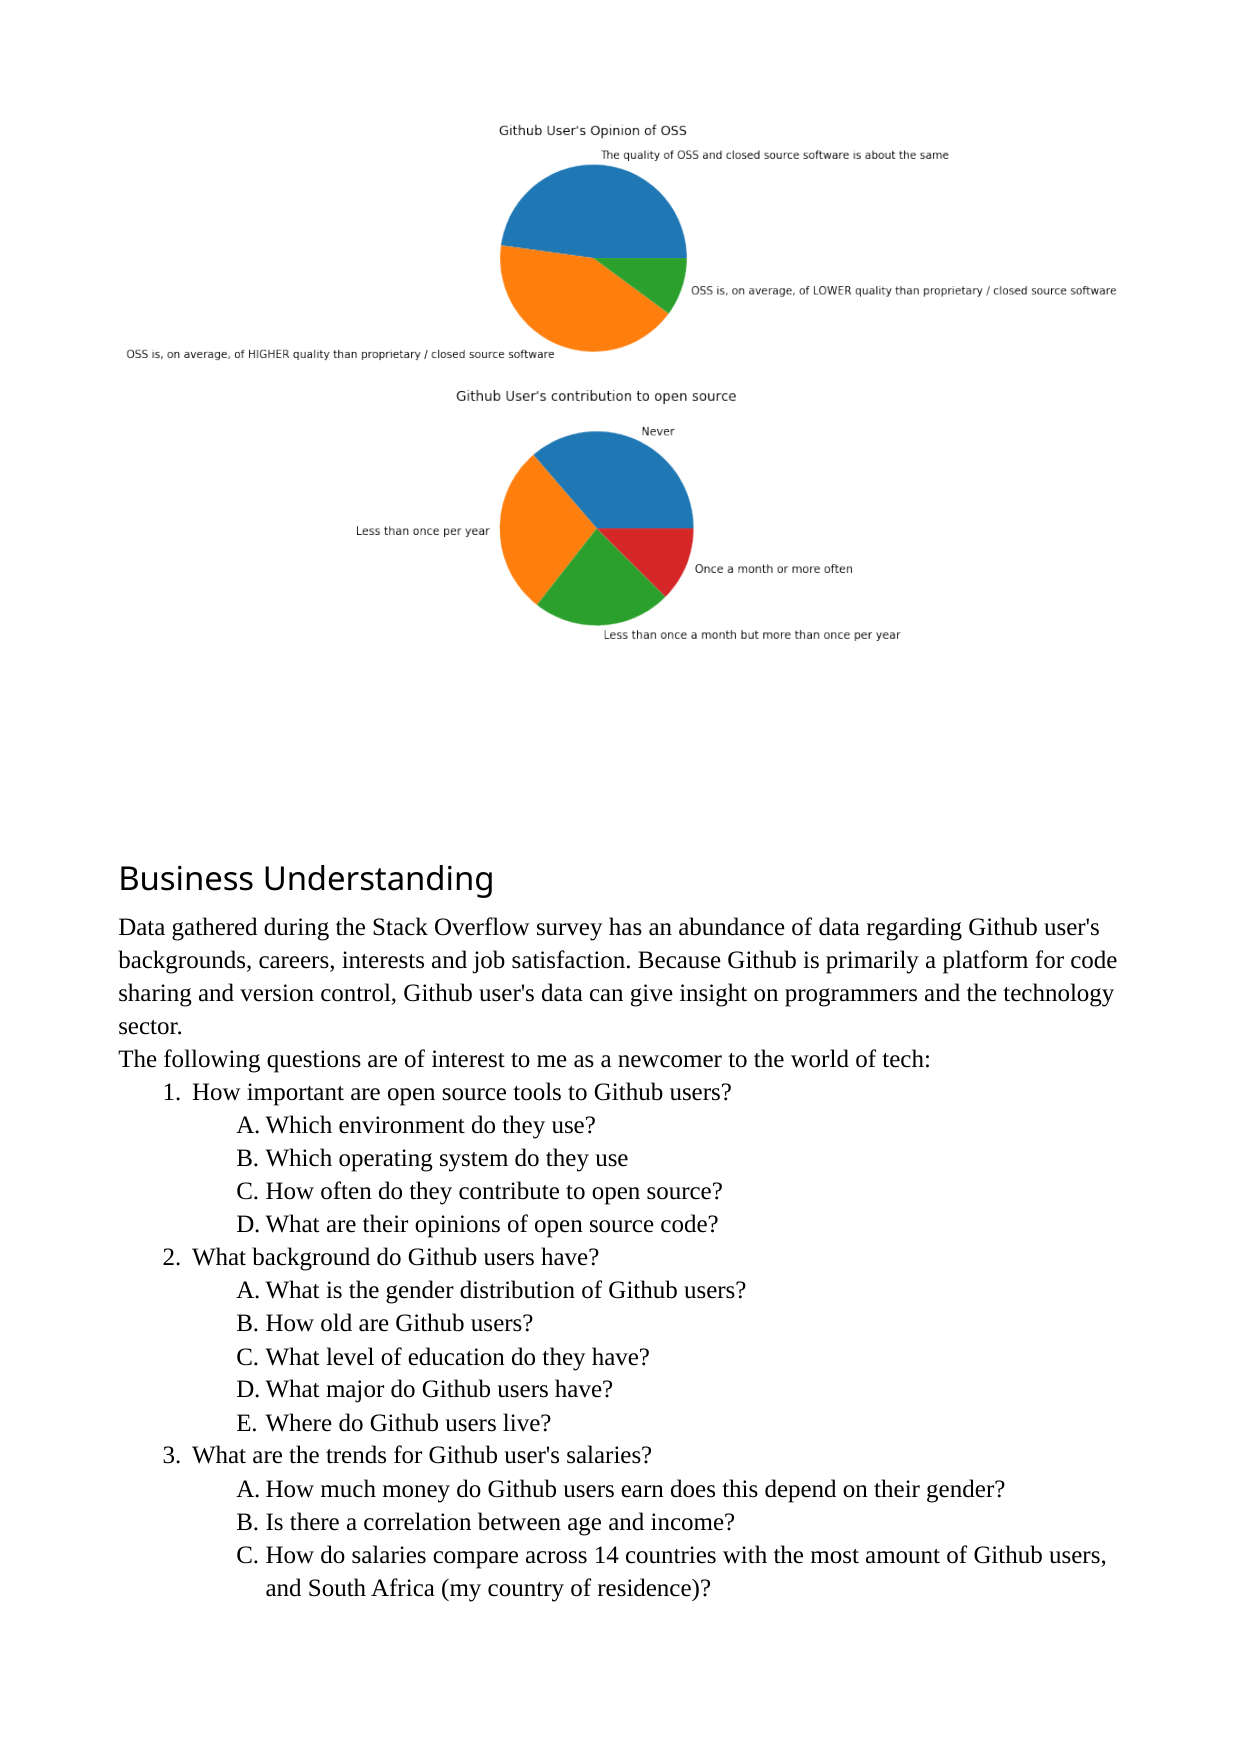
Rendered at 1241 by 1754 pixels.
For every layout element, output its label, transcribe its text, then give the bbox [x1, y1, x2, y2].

list Is there a correlation between age and income? [236, 1507, 1122, 1535]
text The following questions are of interest to me as a newcomer to the world of tech: [118, 1044, 1122, 1073]
subtitle Business Understanding [118, 855, 1122, 900]
list What is the gender distribution of Github users? [236, 1276, 1122, 1304]
list What are the trends for Github user's salaries? [162, 1441, 1122, 1469]
list What are their opinions of open source code? [236, 1209, 1122, 1238]
list How important are open source tools to Github users? [162, 1077, 1122, 1106]
list How do salaries compare across 14 countries with the most amount of Github users, and South Africa (my country of residence)? [236, 1540, 1122, 1601]
list How much money do Github users earn does this depend on their gender? [236, 1474, 1122, 1502]
list Where do Github users live? [236, 1408, 1122, 1436]
text Data gathered during the Stack Overflow survey has an abundance of data regarding Github user's backgrounds, careers, interests and job satisfaction. Because Github is primarily a platform for code sharing and version control, Github user's data can give insight on programmers and the technology sector. [118, 912, 1122, 1040]
list What major do Github users have? [236, 1374, 1122, 1403]
list What level of education do they have? [236, 1342, 1122, 1370]
list What background do Github users have? [162, 1242, 1122, 1271]
list How old are Github users? [236, 1308, 1122, 1337]
list Which operating system do they use [236, 1143, 1122, 1172]
list How often do they contribute to open source? [236, 1176, 1122, 1205]
list Which environment do they use? [236, 1110, 1122, 1139]
picture [119, 117, 1124, 658]
